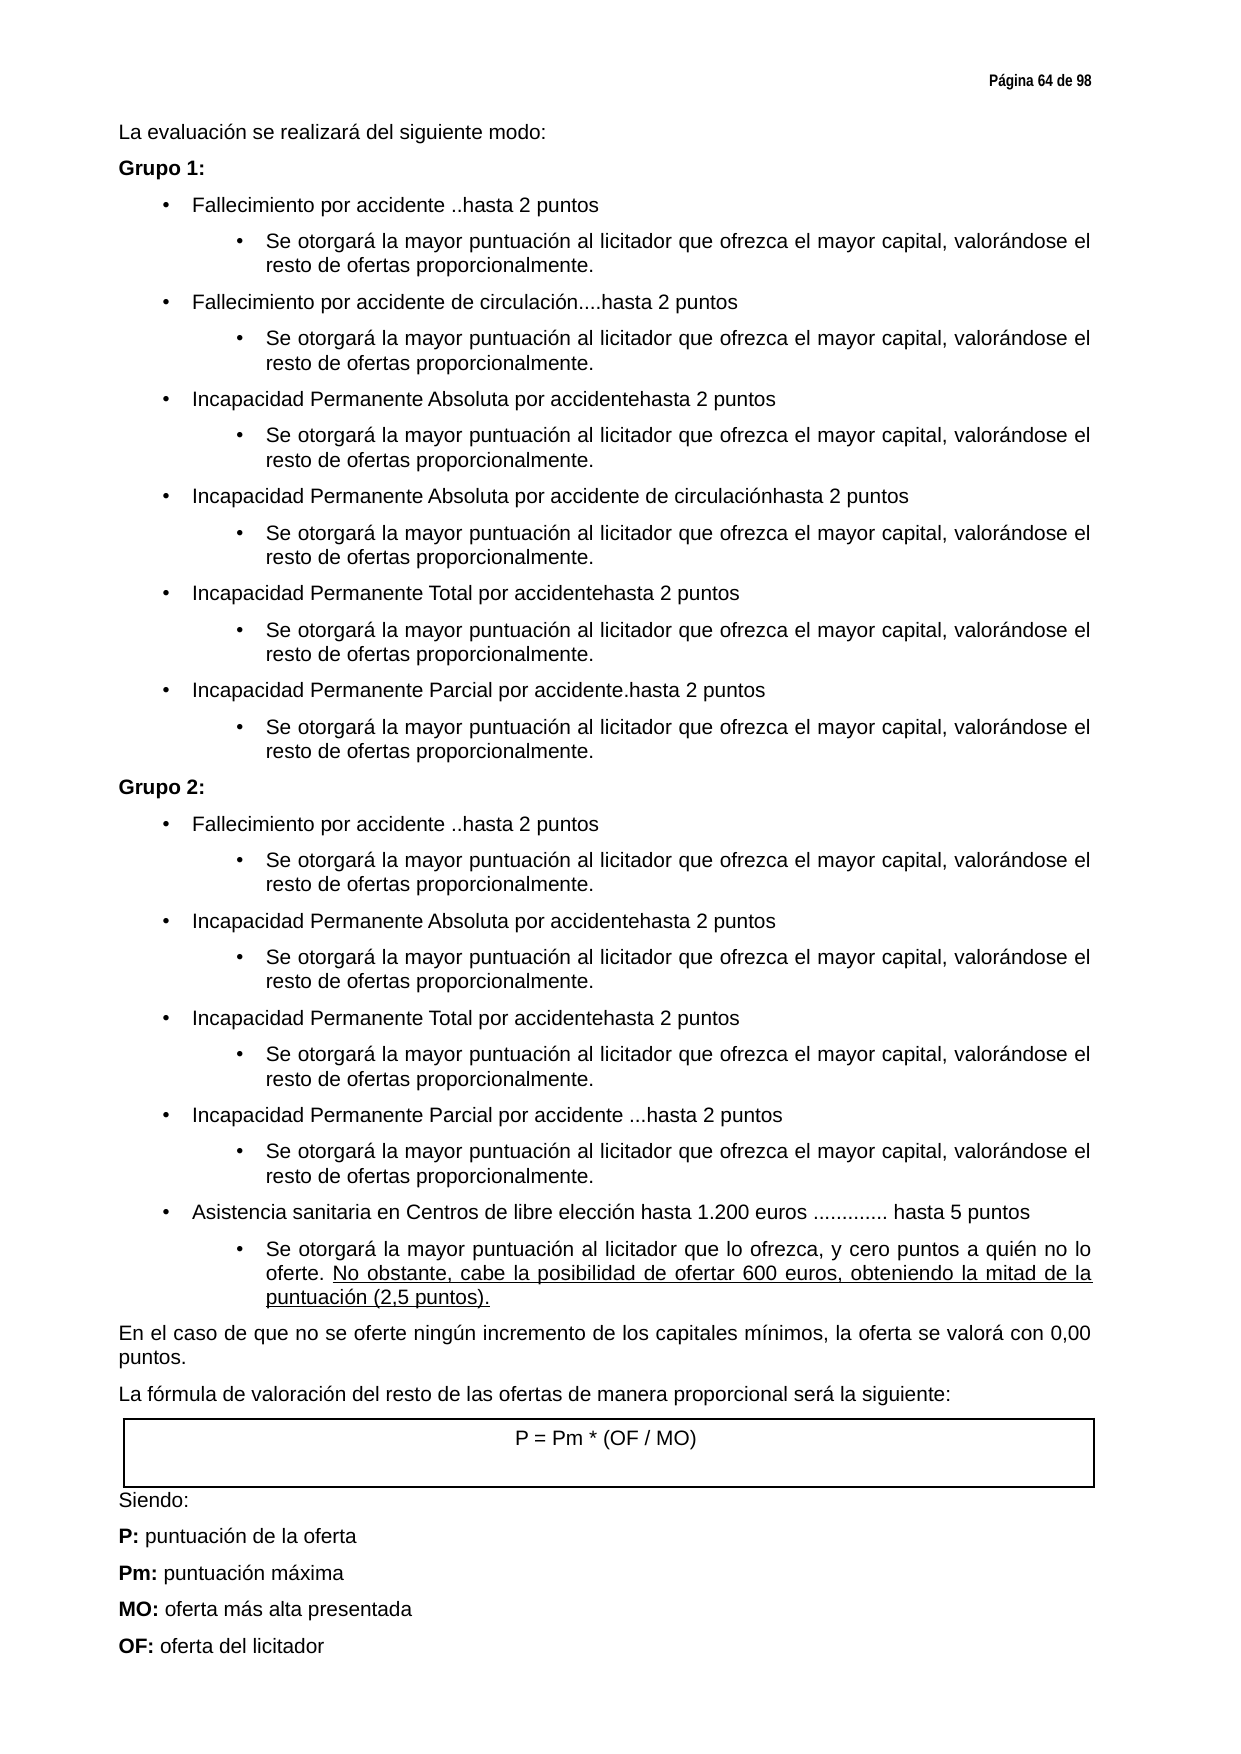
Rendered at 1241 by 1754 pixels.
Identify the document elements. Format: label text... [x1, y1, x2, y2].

list Incapacidad Permanente Absoluta por accidentehasta 2 puntos [162, 909, 1092, 933]
list Se otorgará la mayor puntuación al licitador que ofrezca el mayor capital, valorándose el resto de ofertas proporcionalmente. [236, 423, 1092, 471]
list Incapacidad Permanente Absoluta por accidente de circulaciónhasta 2 puntos [162, 484, 1092, 508]
list Se otorgará la mayor puntuación al licitador que ofrezca el mayor capital, valorándose el resto de ofertas proporcionalmente. [236, 1139, 1092, 1187]
text Siendo: [118, 1488, 1092, 1512]
text En el caso de que no se oferte ningún incremento de los capitales mínimos, la oferta se valorá con 0,00 puntos. [118, 1321, 1092, 1369]
list Se otorgará la mayor puntuación al licitador que ofrezca el mayor capital, valorándose el resto de ofertas proporcionalmente. [236, 714, 1092, 763]
text Grupo 1: [118, 156, 1092, 180]
list Incapacidad Permanente Parcial por accidente ...hasta 2 puntos [162, 1103, 1092, 1127]
list Incapacidad Permanente Total por accidentehasta 2 puntos [162, 1006, 1092, 1030]
text P: puntuación de la oferta [118, 1524, 1092, 1548]
list Se otorgará la mayor puntuación al licitador que ofrezca el mayor capital, valorándose el resto de ofertas proporcionalmente. [236, 520, 1092, 568]
list Fallecimiento por accidente ..hasta 2 puntos [162, 193, 1092, 217]
text OF: oferta del licitador [118, 1634, 1092, 1658]
text La evaluación se realizará del siguiente modo: [118, 120, 1092, 144]
list Se otorgará la mayor puntuación al licitador que ofrezca el mayor capital, valorándose el resto de ofertas proporcionalmente. [236, 229, 1092, 277]
list Se otorgará la mayor puntuación al licitador que lo ofrezca, y cero puntos a quién no lo oferte. No obstante, cabe la posibilidad de ofertar 600 euros, obteniendo la mitad de la puntuación (2,5 puntos). [236, 1236, 1092, 1308]
list Se otorgará la mayor puntuación al licitador que ofrezca el mayor capital, valorándose el resto de ofertas proporcionalmente. [236, 848, 1092, 896]
list Se otorgará la mayor puntuación al licitador que ofrezca el mayor capital, valorándose el resto de ofertas proporcionalmente. [236, 945, 1092, 993]
table_header P = Pm * (OF / MO) [125, 1420, 1093, 1486]
list Incapacidad Permanente Total por accidentehasta 2 puntos [162, 581, 1092, 605]
list Se otorgará la mayor puntuación al licitador que ofrezca el mayor capital, valorándose el resto de ofertas proporcionalmente. [236, 326, 1092, 374]
list Se otorgará la mayor puntuación al licitador que ofrezca el mayor capital, valorándose el resto de ofertas proporcionalmente. [236, 617, 1092, 666]
list Incapacidad Permanente Parcial por accidente.hasta 2 puntos [162, 678, 1092, 702]
list Fallecimiento por accidente ..hasta 2 puntos [162, 812, 1092, 836]
text Grupo 2: [118, 775, 1092, 799]
text La fórmula de valoración del resto de las ofertas de manera proporcional será la siguiente: [118, 1381, 1092, 1405]
list Incapacidad Permanente Absoluta por accidentehasta 2 puntos [162, 387, 1092, 411]
list Se otorgará la mayor puntuación al licitador que ofrezca el mayor capital, valorándose el resto de ofertas proporcionalmente. [236, 1042, 1092, 1090]
text MO: oferta más alta presentada [118, 1597, 1092, 1621]
text Pm: puntuación máxima [118, 1561, 1092, 1585]
list Asistencia sanitaria en Centros de libre elección hasta 1.200 euros ............. hasta 5 puntos [162, 1200, 1092, 1224]
list Fallecimiento por accidente de circulación....hasta 2 puntos [162, 290, 1092, 314]
